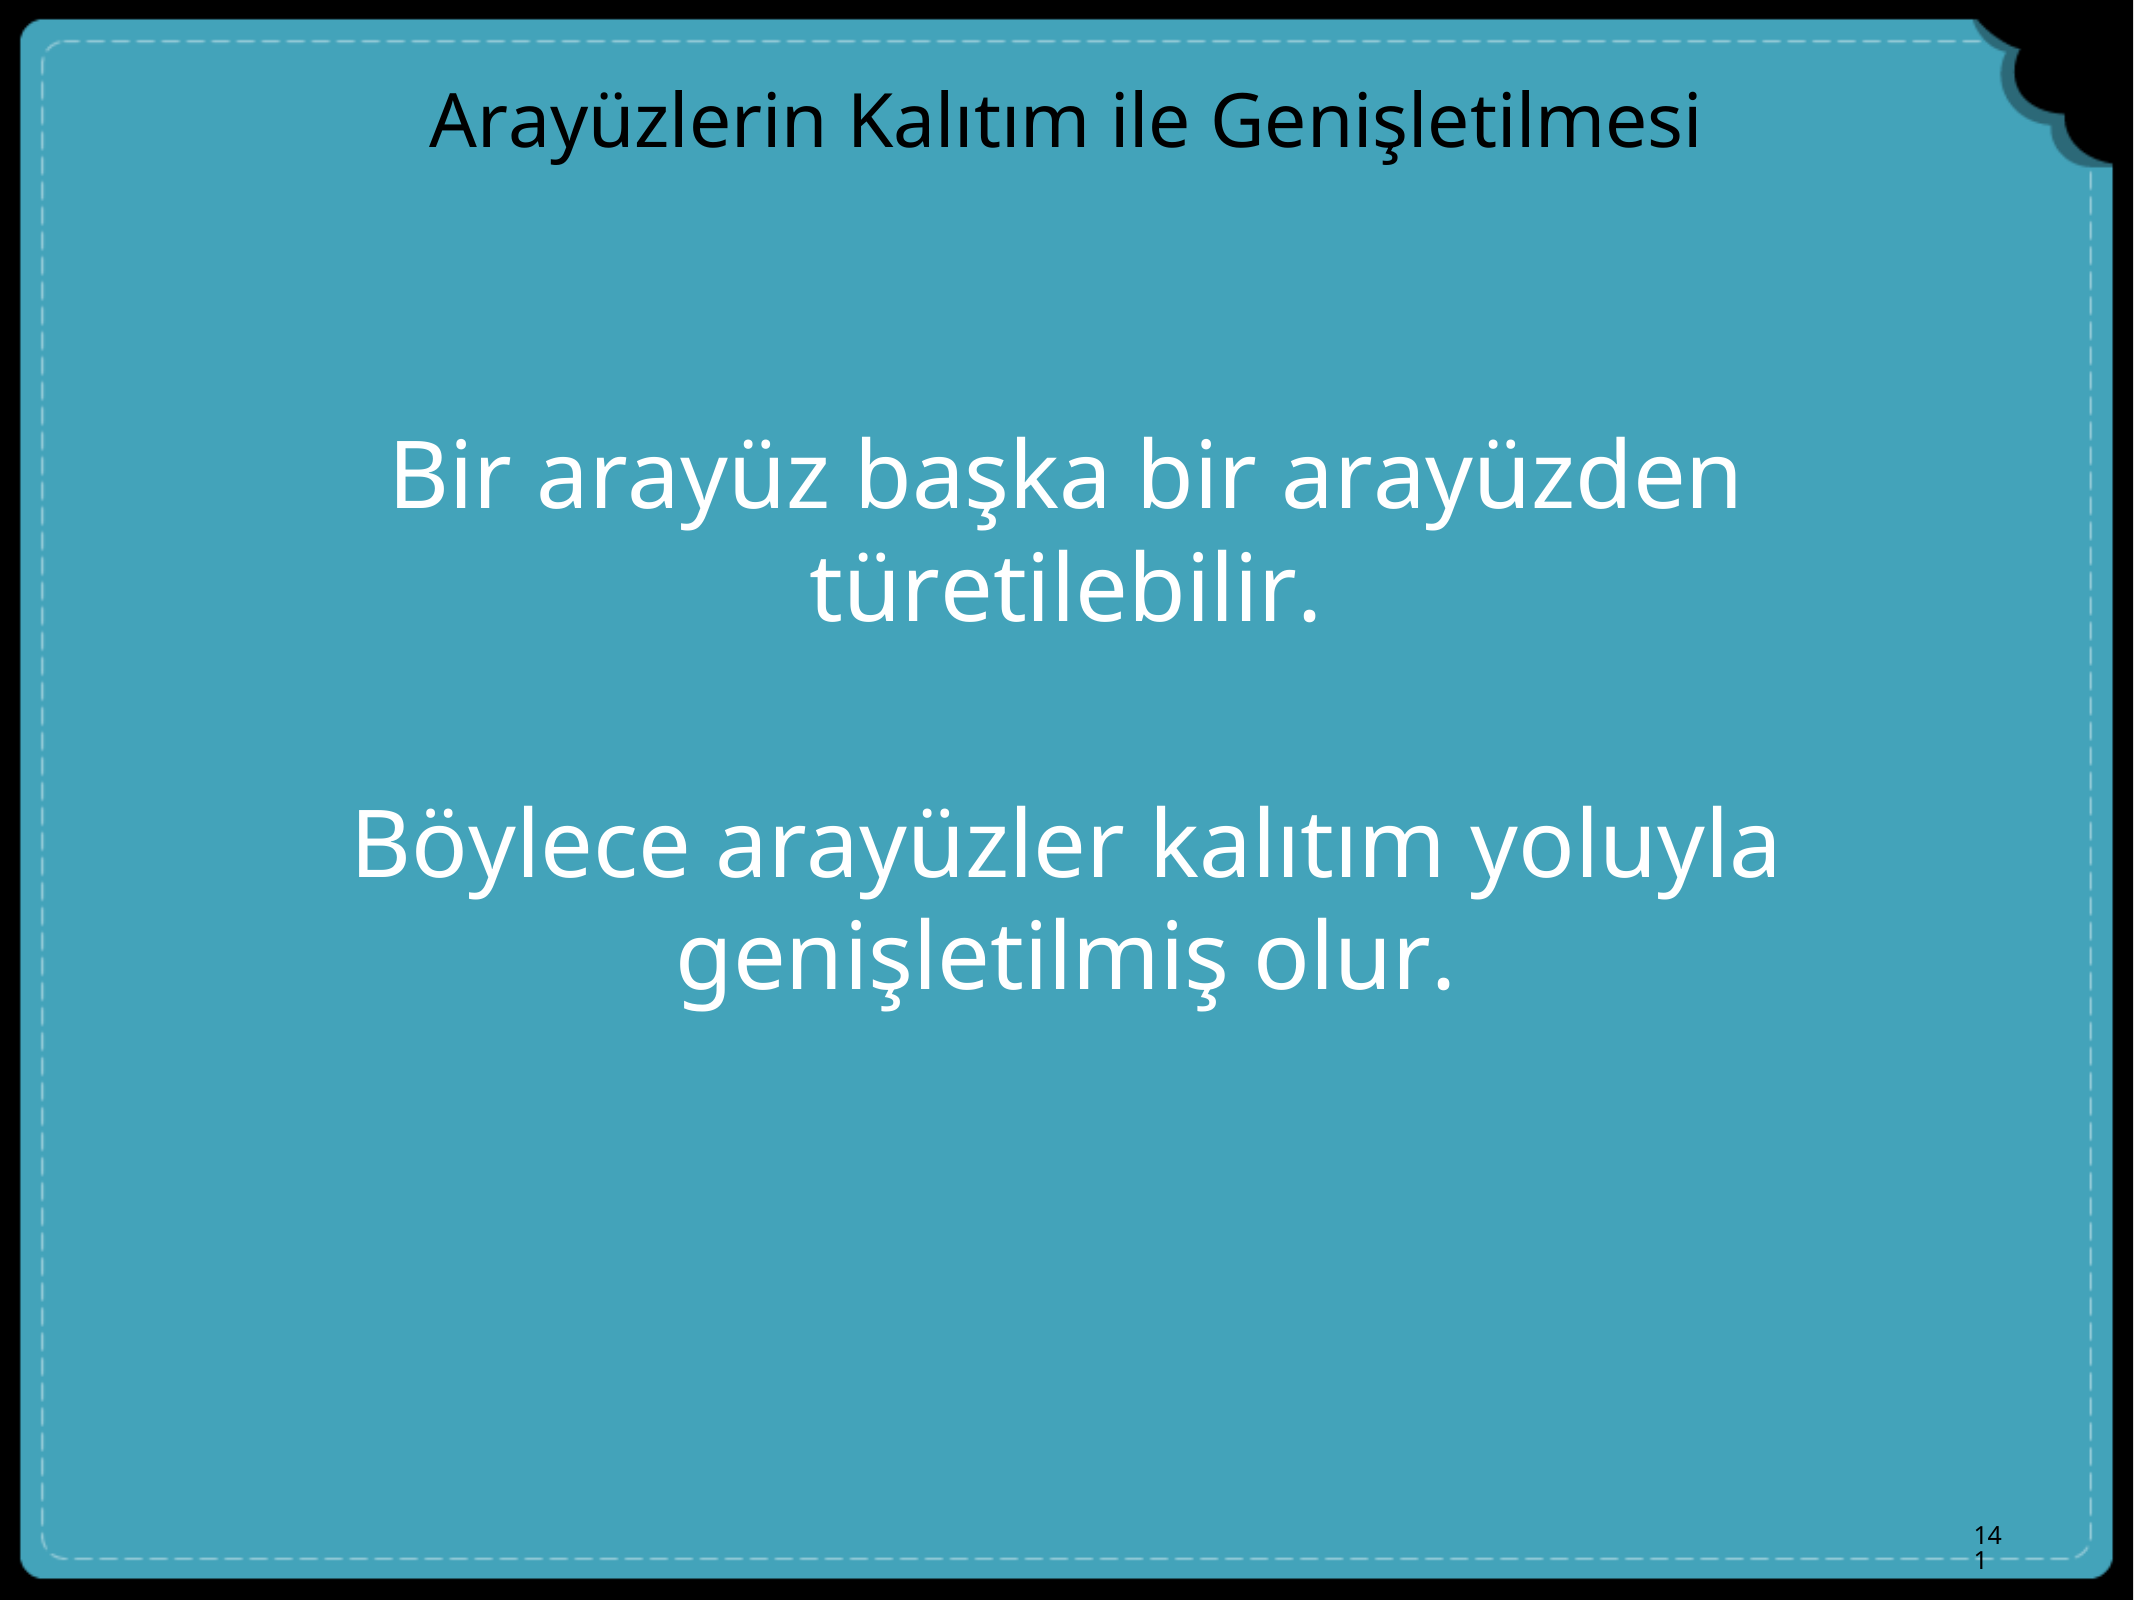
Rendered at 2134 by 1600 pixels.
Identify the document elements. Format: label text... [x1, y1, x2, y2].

picture [0, 0, 2134, 1600]
title Arayüzlerin Kalıtım ile Genişletilmesi [106, 64, 2027, 246]
list Bir arayüz başka bir arayüzden türetilebilir. Böylece arayüzler kalıtım yoluyla genişletilmiş olur. [106, 279, 2027, 1431]
